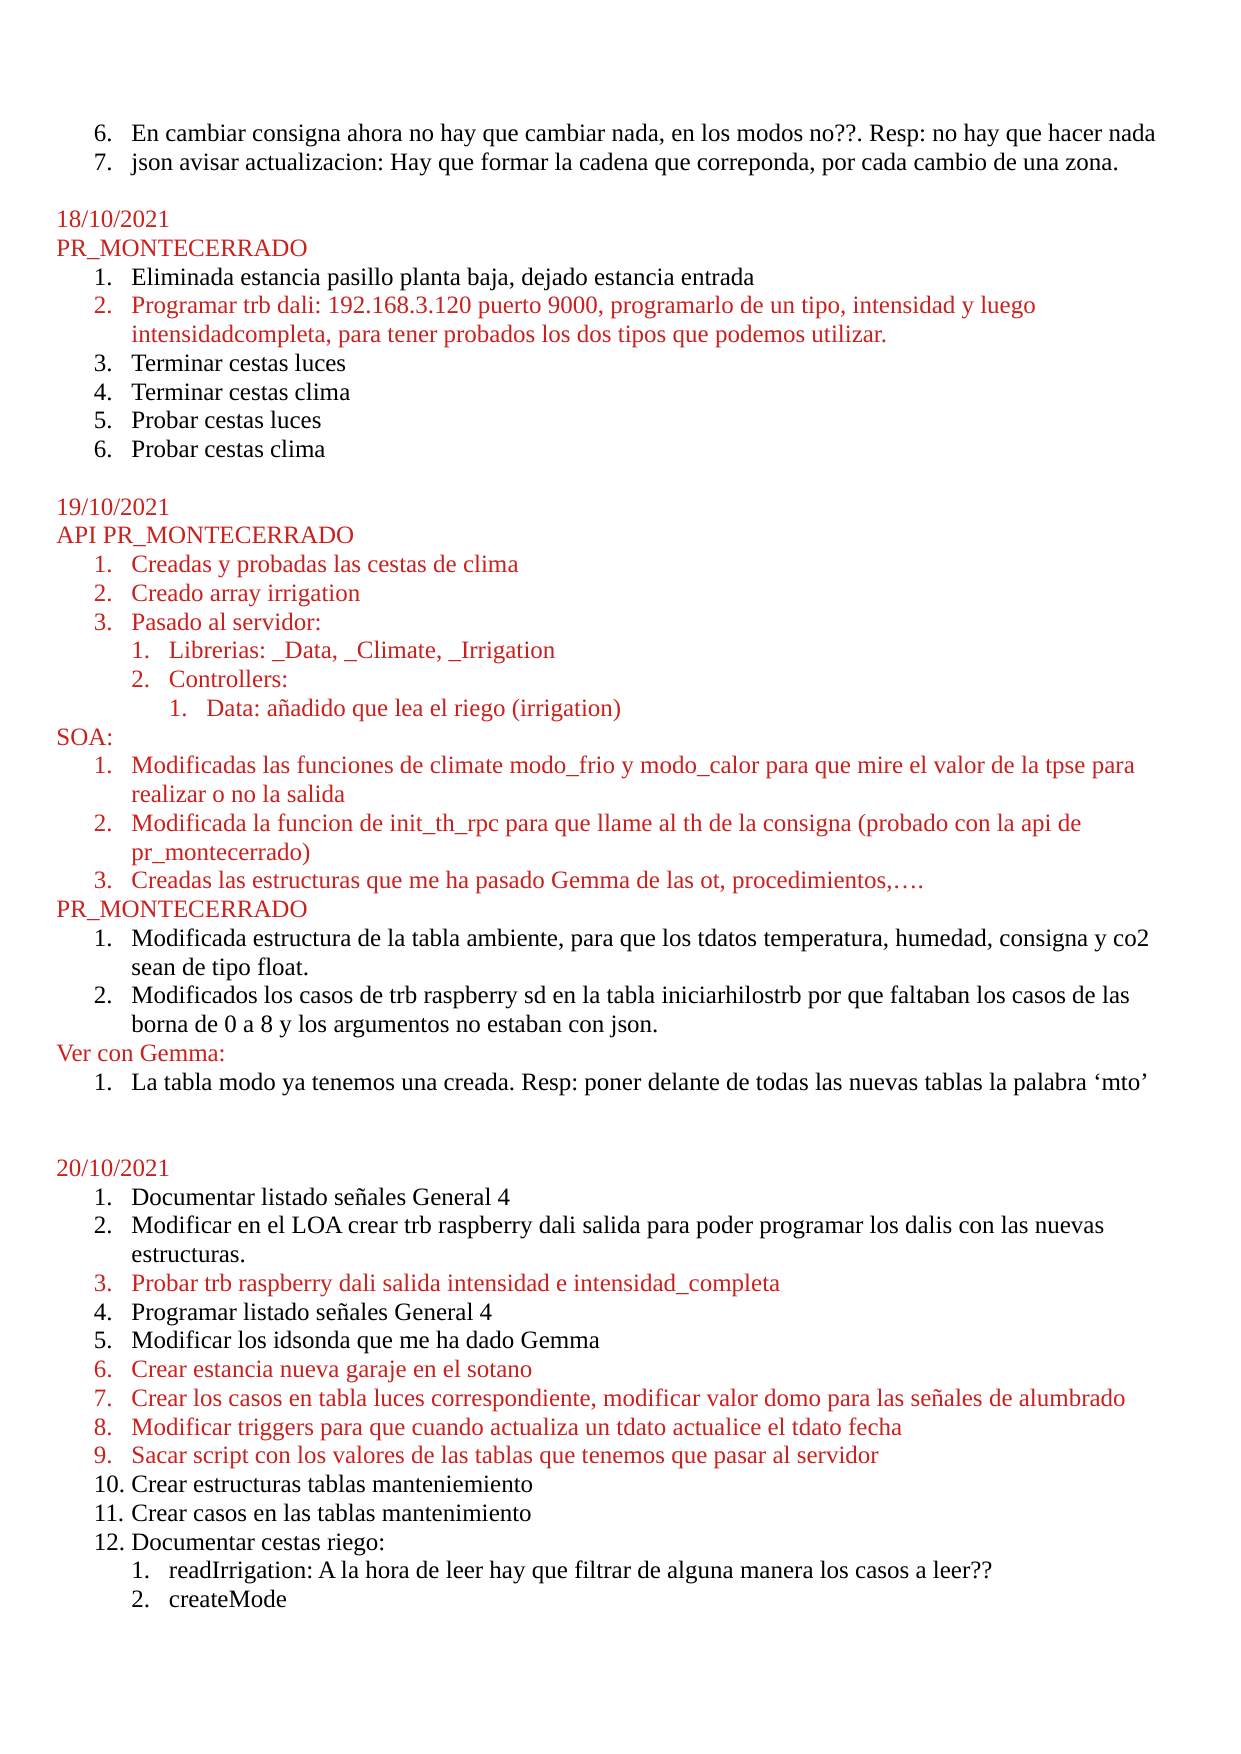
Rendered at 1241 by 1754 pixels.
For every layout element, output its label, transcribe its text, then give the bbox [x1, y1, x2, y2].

list Controllers: [131, 664, 1167, 693]
list En cambiar consigna ahora no hay que cambiar nada, en los modos no??. Resp: no hay que hacer nada [94, 118, 1167, 147]
text PR_MONTECERRADO [56, 894, 1167, 923]
list Terminar cestas clima [94, 377, 1167, 406]
list createMode [131, 1584, 1167, 1613]
text API PR_MONTECERRADO [56, 521, 1167, 549]
list Documentar cestas riego: [94, 1527, 1167, 1556]
text SOA: [56, 722, 1167, 751]
list Creado array irrigation [94, 578, 1167, 607]
list Crear casos en las tablas mantenimiento [94, 1498, 1167, 1527]
list json avisar actualizacion: Hay que formar la cadena que correponda, por cada cambio de una zona. [94, 147, 1167, 176]
list Modificadas las funciones de climate modo_frio y modo_calor para que mire el valor de la tpse para realizar o no la salida [94, 751, 1167, 808]
text 20/10/2021 [56, 1153, 1167, 1182]
text 18/10/2021 [56, 204, 1167, 233]
list Modificados los casos de trb raspberry sd en la tabla iniciarhilostrb por que faltaban los casos de las borna de 0 a 8 y los argumentos no estaban con json. [94, 981, 1167, 1038]
list Crear estructuras tablas manteniemiento [94, 1469, 1167, 1498]
text Ver con Gemma: [56, 1038, 1167, 1067]
list Crear estancia nueva garaje en el sotano [94, 1354, 1167, 1383]
list readIrrigation: A la hora de leer hay que filtrar de alguna manera los casos a leer?? [131, 1556, 1167, 1584]
list Modificar los idsonda que me ha dado Gemma [94, 1326, 1167, 1354]
list Terminar cestas luces [94, 348, 1167, 377]
list Creadas y probadas las cestas de clima [94, 549, 1167, 578]
list Data: añadido que lea el riego (irrigation) [169, 693, 1167, 722]
list Modificada estructura de la tabla ambiente, para que los tdatos temperatura, humedad, consigna y co2 sean de tipo float. [94, 923, 1167, 981]
text PR_MONTECERRADO [56, 233, 1167, 262]
list Modificar en el LOA crear trb raspberry dali salida para poder programar los dalis con las nuevas estructuras. [94, 1211, 1167, 1268]
list Creadas las estructuras que me ha pasado Gemma de las ot, procedimientos,…. [94, 866, 1167, 894]
list Programar trb dali: 192.168.3.120 puerto 9000, programarlo de un tipo, intensidad y luego intensidadcompleta, para tener probados los dos tipos que podemos utilizar. [94, 291, 1167, 348]
list Probar cestas clima [94, 434, 1167, 463]
list Probar cestas luces [94, 406, 1167, 434]
list Sacar script con los valores de las tablas que tenemos que pasar al servidor [94, 1441, 1167, 1469]
list Modificar triggers para que cuando actualiza un tdato actualice el tdato fecha [94, 1412, 1167, 1441]
text 19/10/2021 [56, 492, 1167, 521]
list Pasado al servidor: [94, 607, 1167, 636]
list La tabla modo ya tenemos una creada. Resp: poner delante de todas las nuevas tablas la palabra ‘mto’ [94, 1067, 1167, 1096]
list Librerias: _Data, _Climate, _Irrigation [131, 636, 1167, 664]
list Crear los casos en tabla luces correspondiente, modificar valor domo para las señales de alumbrado [94, 1383, 1167, 1412]
list Probar trb raspberry dali salida intensidad e intensidad_completa [94, 1268, 1167, 1297]
list Programar listado señales General 4 [94, 1297, 1167, 1326]
list Eliminada estancia pasillo planta baja, dejado estancia entrada [94, 262, 1167, 291]
list Documentar listado señales General 4 [94, 1182, 1167, 1211]
list Modificada la funcion de init_th_rpc para que llame al th de la consigna (probado con la api de pr_montecerrado) [94, 808, 1167, 866]
